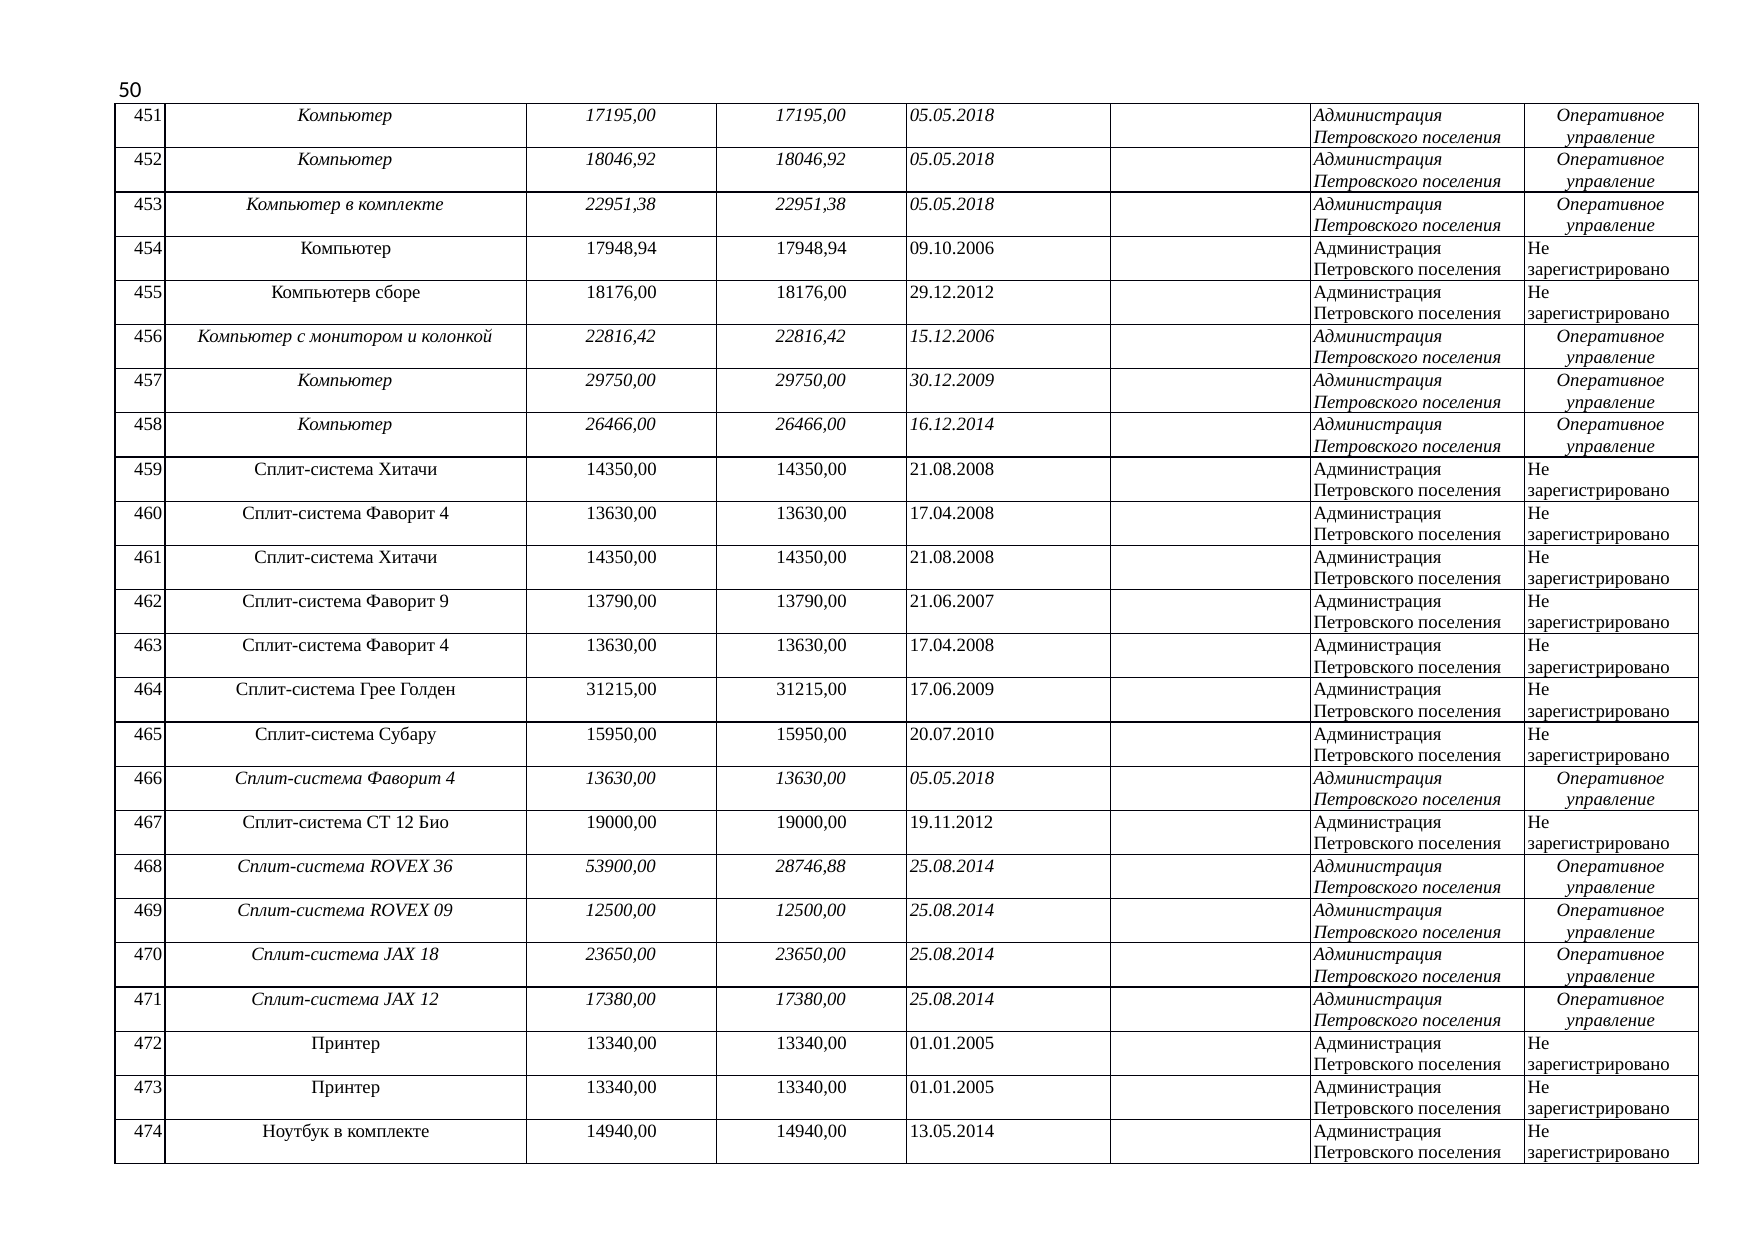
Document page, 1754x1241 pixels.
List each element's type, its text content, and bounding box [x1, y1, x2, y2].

table_cell 13340,00 [717, 1032, 906, 1075]
table_cell 17948,94 [527, 237, 716, 280]
table_cell [1111, 943, 1310, 986]
table_cell 13630,00 [717, 634, 906, 677]
table_cell Компьютерв сборе [166, 281, 526, 324]
table_cell 12500,00 [527, 899, 716, 942]
table_cell 22951,38 [717, 193, 906, 236]
table_cell 17380,00 [717, 988, 906, 1031]
table_cell 457 [116, 369, 164, 412]
table_cell Не зарегистрировано [1525, 502, 1698, 545]
table_cell 29.12.2012 [907, 281, 1110, 324]
table_cell 14350,00 [527, 546, 716, 589]
table_cell 15.12.2006 [907, 325, 1110, 368]
table_cell Не зарегистрировано [1525, 1120, 1698, 1163]
table_cell [1111, 590, 1310, 633]
table_cell 460 [116, 502, 164, 545]
table_cell 13630,00 [717, 767, 906, 810]
table_cell 05.05.2018 [907, 193, 1110, 236]
table_cell Сплит-система JAX 18 [166, 943, 526, 986]
table_cell Сплит-система ROVEX 36 [166, 855, 526, 898]
table_cell 452 [116, 148, 164, 191]
table_cell 455 [116, 281, 164, 324]
table_cell Компьютер в комплекте [166, 193, 526, 236]
table_cell 13630,00 [527, 634, 716, 677]
table_cell 25.08.2014 [907, 899, 1110, 942]
table_cell Оперативное управление [1525, 899, 1698, 942]
table_cell 21.08.2008 [907, 546, 1110, 589]
table_cell [1111, 502, 1310, 545]
table_cell Администрация Петровского поселения [1311, 1120, 1524, 1163]
table_cell Сплит-система Фаворит 4 [166, 634, 526, 677]
table_cell Администрация Петровского поселения [1311, 855, 1524, 898]
table_cell 13790,00 [717, 590, 906, 633]
table_cell Администрация Петровского поселения [1311, 767, 1524, 810]
table_cell 31215,00 [527, 678, 716, 721]
table_cell 23650,00 [717, 943, 906, 986]
table_cell 471 [116, 988, 164, 1031]
table_cell 470 [116, 943, 164, 986]
table_cell 469 [116, 899, 164, 942]
table_cell Компьютер [166, 104, 526, 147]
table_cell 31215,00 [717, 678, 906, 721]
table_cell Принтер [166, 1032, 526, 1075]
table_cell Компьютер [166, 237, 526, 280]
table_cell Компьютер [166, 413, 526, 456]
table_cell 21.06.2007 [907, 590, 1110, 633]
table_cell [1111, 546, 1310, 589]
table_cell 13340,00 [717, 1076, 906, 1119]
table_cell 17195,00 [717, 104, 906, 147]
table_cell Не зарегистрировано [1525, 590, 1698, 633]
table_cell 464 [116, 678, 164, 721]
table_cell 15950,00 [717, 723, 906, 766]
table_cell Администрация Петровского поселения [1311, 988, 1524, 1031]
table_cell 26466,00 [717, 413, 906, 456]
table_cell 18046,92 [527, 148, 716, 191]
table_cell 456 [116, 325, 164, 368]
table_cell 459 [116, 458, 164, 501]
table_cell Оперативное управление [1525, 767, 1698, 810]
table_cell Администрация Петровского поселения [1311, 1076, 1524, 1119]
table_cell [1111, 634, 1310, 677]
table_cell Не зарегистрировано [1525, 723, 1698, 766]
table_cell Компьютер [166, 369, 526, 412]
table_cell 25.08.2014 [907, 988, 1110, 1031]
table_cell Администрация Петровского поселения [1311, 590, 1524, 633]
table_cell Не зарегистрировано [1525, 634, 1698, 677]
table_cell 18176,00 [717, 281, 906, 324]
table_cell 53900,00 [527, 855, 716, 898]
table_cell Администрация Петровского поселения [1311, 634, 1524, 677]
table_cell 01.01.2005 [907, 1076, 1110, 1119]
table_cell 473 [116, 1076, 164, 1119]
table_cell Администрация Петровского поселения [1311, 811, 1524, 854]
table_cell [1111, 325, 1310, 368]
table_cell Администрация Петровского поселения [1311, 413, 1524, 456]
table_cell [1111, 413, 1310, 456]
table_cell 14350,00 [717, 458, 906, 501]
table_cell Администрация Петровского поселения [1311, 1032, 1524, 1075]
table_cell Не зарегистрировано [1525, 237, 1698, 280]
table_cell Сплит-система СТ 12 Био [166, 811, 526, 854]
table_cell 05.05.2018 [907, 104, 1110, 147]
table_cell Сплит-система Субару [166, 723, 526, 766]
table_cell Администрация Петровского поселения [1311, 148, 1524, 191]
table_cell 29750,00 [717, 369, 906, 412]
table_cell [1111, 458, 1310, 501]
table_cell 17.06.2009 [907, 678, 1110, 721]
table_cell Оперативное управление [1525, 413, 1698, 456]
table_cell Оперативное управление [1525, 988, 1698, 1031]
table_cell Администрация Петровского поселения [1311, 325, 1524, 368]
table_cell Оперативное управление [1525, 943, 1698, 986]
table_cell [1111, 988, 1310, 1031]
table_cell Администрация Петровского поселения [1311, 678, 1524, 721]
table_cell Принтер [166, 1076, 526, 1119]
table_cell 28746,88 [717, 855, 906, 898]
table_cell 16.12.2014 [907, 413, 1110, 456]
table_cell [1111, 237, 1310, 280]
table_cell 22951,38 [527, 193, 716, 236]
table_cell 17.04.2008 [907, 634, 1110, 677]
table_cell 21.08.2008 [907, 458, 1110, 501]
table_cell 25.08.2014 [907, 855, 1110, 898]
table_cell 13340,00 [527, 1032, 716, 1075]
table_cell Администрация Петровского поселения [1311, 193, 1524, 236]
table_cell 01.01.2005 [907, 1032, 1110, 1075]
table_cell Компьютер [166, 148, 526, 191]
table_cell 453 [116, 193, 164, 236]
table_cell [1111, 723, 1310, 766]
table_cell Администрация Петровского поселения [1311, 237, 1524, 280]
table_cell 18176,00 [527, 281, 716, 324]
table_cell 15950,00 [527, 723, 716, 766]
table_cell 13340,00 [527, 1076, 716, 1119]
table_cell Оперативное управление [1525, 325, 1698, 368]
table_cell 461 [116, 546, 164, 589]
table_cell 19000,00 [717, 811, 906, 854]
table_cell Оперативное управление [1525, 369, 1698, 412]
table_cell 17195,00 [527, 104, 716, 147]
table_cell 13630,00 [527, 767, 716, 810]
table_cell Администрация Петровского поселения [1311, 723, 1524, 766]
table_cell 30.12.2009 [907, 369, 1110, 412]
table_cell Администрация Петровского поселения [1311, 369, 1524, 412]
table_cell Не зарегистрировано [1525, 678, 1698, 721]
table_cell 458 [116, 413, 164, 456]
table_cell Сплит-система JAX 12 [166, 988, 526, 1031]
table_cell Администрация Петровского поселения [1311, 899, 1524, 942]
table_cell [1111, 369, 1310, 412]
table_cell 17948,94 [717, 237, 906, 280]
table_cell 13630,00 [527, 502, 716, 545]
table_cell Оперативное управление [1525, 148, 1698, 191]
table_cell 451 [116, 104, 164, 147]
table_cell 454 [116, 237, 164, 280]
table_cell 05.05.2018 [907, 767, 1110, 810]
table_cell [1111, 855, 1310, 898]
table_cell 14350,00 [717, 546, 906, 589]
table_cell [1111, 104, 1310, 147]
table_cell 22816,42 [717, 325, 906, 368]
table_cell Администрация Петровского поселения [1311, 458, 1524, 501]
table_cell 23650,00 [527, 943, 716, 986]
table_cell 25.08.2014 [907, 943, 1110, 986]
table_cell 466 [116, 767, 164, 810]
table_cell Администрация Петровского поселения [1311, 502, 1524, 545]
table_cell 13.05.2014 [907, 1120, 1110, 1163]
table_cell 26466,00 [527, 413, 716, 456]
table_cell Ноутбук в комплекте [166, 1120, 526, 1163]
table_cell 14940,00 [527, 1120, 716, 1163]
table_cell 462 [116, 590, 164, 633]
table_cell Администрация Петровского поселения [1311, 546, 1524, 589]
table_cell [1111, 899, 1310, 942]
table_cell Сплит-система ROVEX 09 [166, 899, 526, 942]
table_cell 474 [116, 1120, 164, 1163]
table_cell Сплит-система Хитачи [166, 458, 526, 501]
table_cell Сплит-система Фаворит 4 [166, 767, 526, 810]
table_cell [1111, 193, 1310, 236]
table_cell 463 [116, 634, 164, 677]
table_cell 13630,00 [717, 502, 906, 545]
table_cell [1111, 1032, 1310, 1075]
table_cell Сплит-система Фаворит 4 [166, 502, 526, 545]
table_cell Оперативное управление [1525, 104, 1698, 147]
table_cell Компьютер с монитором и колонкой [166, 325, 526, 368]
table_cell Администрация Петровского поселения [1311, 943, 1524, 986]
table_cell 14940,00 [717, 1120, 906, 1163]
table_cell Не зарегистрировано [1525, 546, 1698, 589]
table_cell Администрация Петровского поселения [1311, 281, 1524, 324]
table_cell 29750,00 [527, 369, 716, 412]
table_cell [1111, 1076, 1310, 1119]
table_cell 20.07.2010 [907, 723, 1110, 766]
table_cell [1111, 767, 1310, 810]
table_cell 18046,92 [717, 148, 906, 191]
table_cell Оперативное управление [1525, 193, 1698, 236]
table_cell 13790,00 [527, 590, 716, 633]
table_cell 17.04.2008 [907, 502, 1110, 545]
table_cell Не зарегистрировано [1525, 458, 1698, 501]
table_cell Не зарегистрировано [1525, 811, 1698, 854]
table_cell [1111, 811, 1310, 854]
table_cell Не зарегистрировано [1525, 1076, 1698, 1119]
table_cell 22816,42 [527, 325, 716, 368]
table_cell [1111, 1120, 1310, 1163]
table_cell 17380,00 [527, 988, 716, 1031]
table_cell Не зарегистрировано [1525, 281, 1698, 324]
table_cell 19.11.2012 [907, 811, 1110, 854]
table_cell 468 [116, 855, 164, 898]
table_cell [1111, 281, 1310, 324]
table_cell Администрация Петровского поселения [1311, 104, 1524, 147]
table_cell Сплит-система Грее Голден [166, 678, 526, 721]
table_cell 467 [116, 811, 164, 854]
table_cell 05.05.2018 [907, 148, 1110, 191]
table_cell 14350,00 [527, 458, 716, 501]
table_cell 465 [116, 723, 164, 766]
table_cell 09.10.2006 [907, 237, 1110, 280]
table_cell 472 [116, 1032, 164, 1075]
table_cell 12500,00 [717, 899, 906, 942]
table_cell Оперативное управление [1525, 855, 1698, 898]
table_cell 19000,00 [527, 811, 716, 854]
table_cell [1111, 148, 1310, 191]
table_cell [1111, 678, 1310, 721]
table_cell Сплит-система Фаворит 9 [166, 590, 526, 633]
table_cell Сплит-система Хитачи [166, 546, 526, 589]
table_cell Не зарегистрировано [1525, 1032, 1698, 1075]
